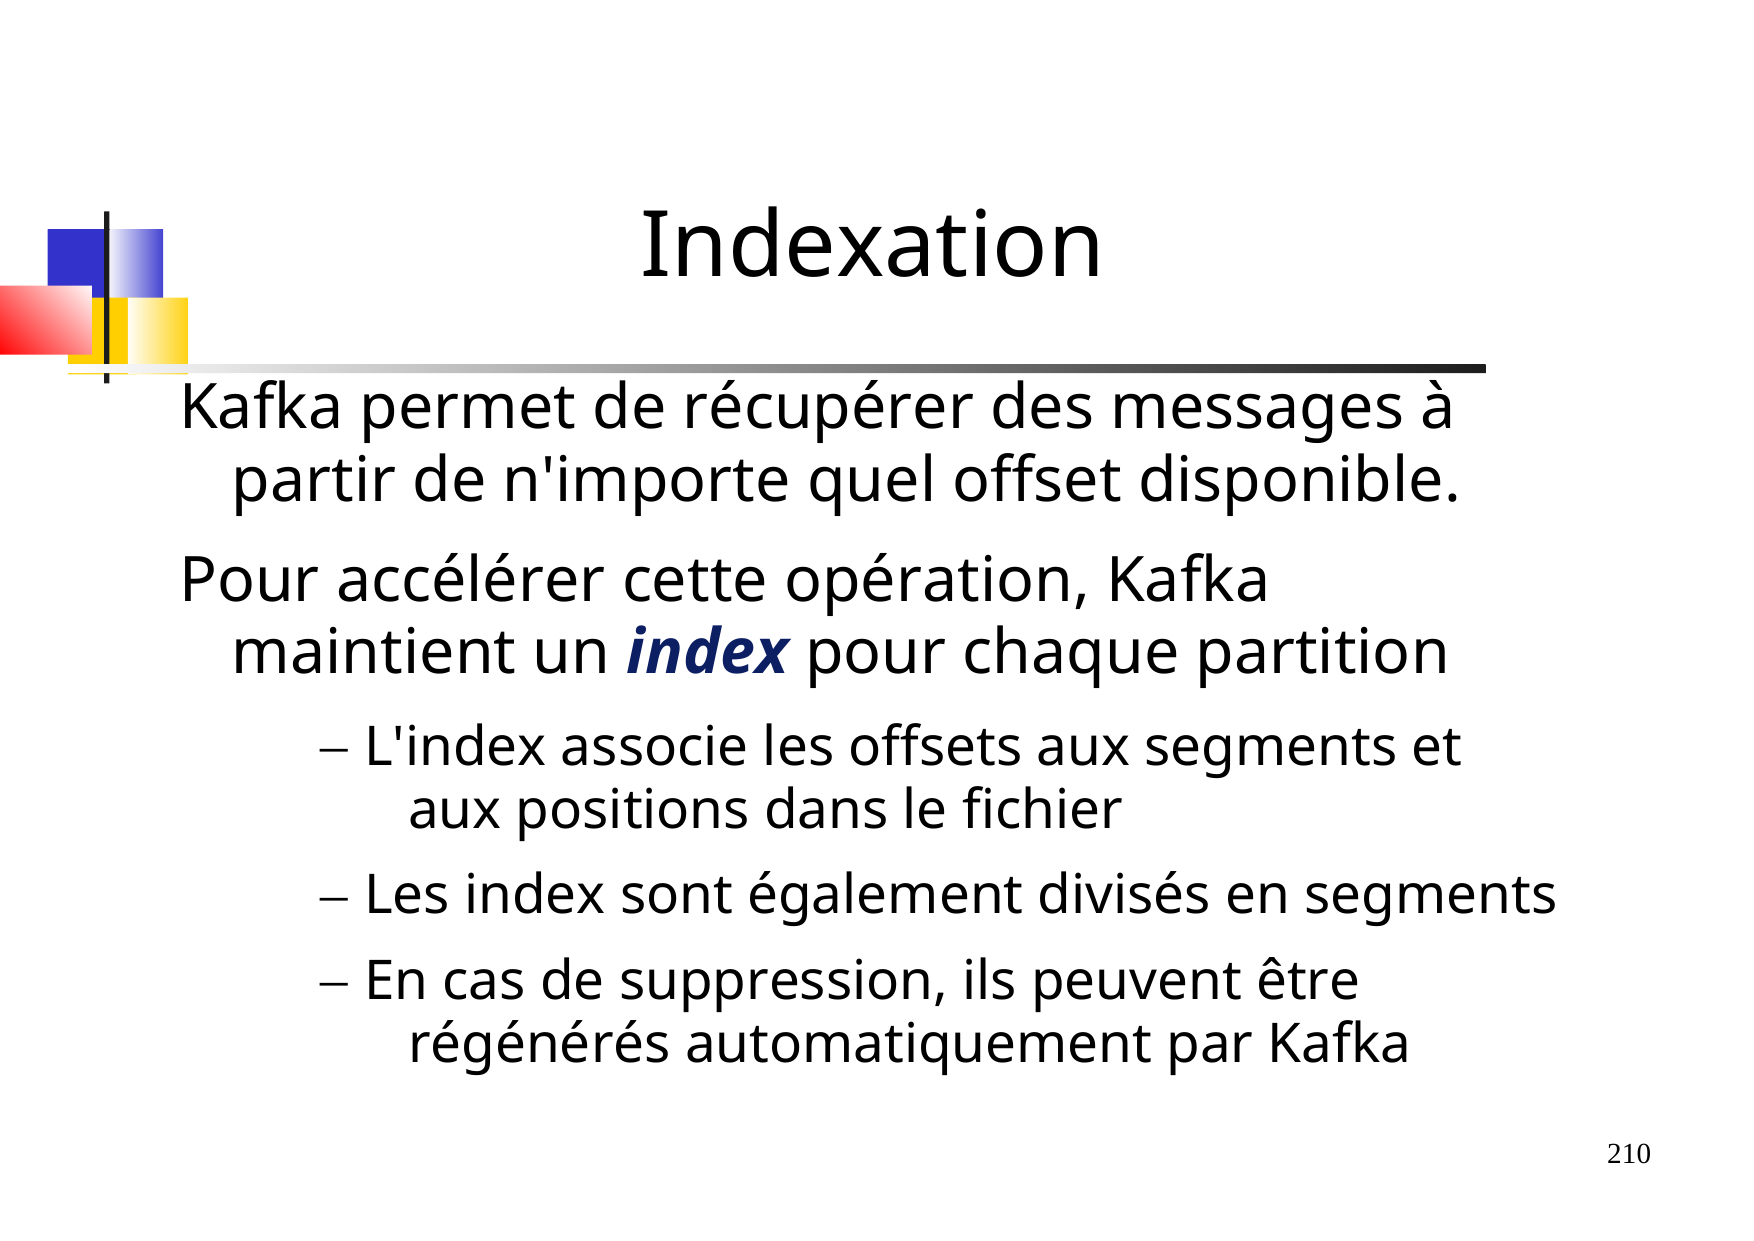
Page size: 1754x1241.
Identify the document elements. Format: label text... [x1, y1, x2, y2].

title Indexation [179, 139, 1567, 351]
list Kafka permet de récupérer des messages à partir de n'importe quel offset disponible. Pour accélérer cette opération, Kafka maintient un index pour chaque partition L'index associe les offsets aux segments et aux positions dans le fichier Les index sont également divisés en segments En cas de suppression, ils peuvent être régénérés automatiquement par Kafka [179, 371, 1567, 1091]
